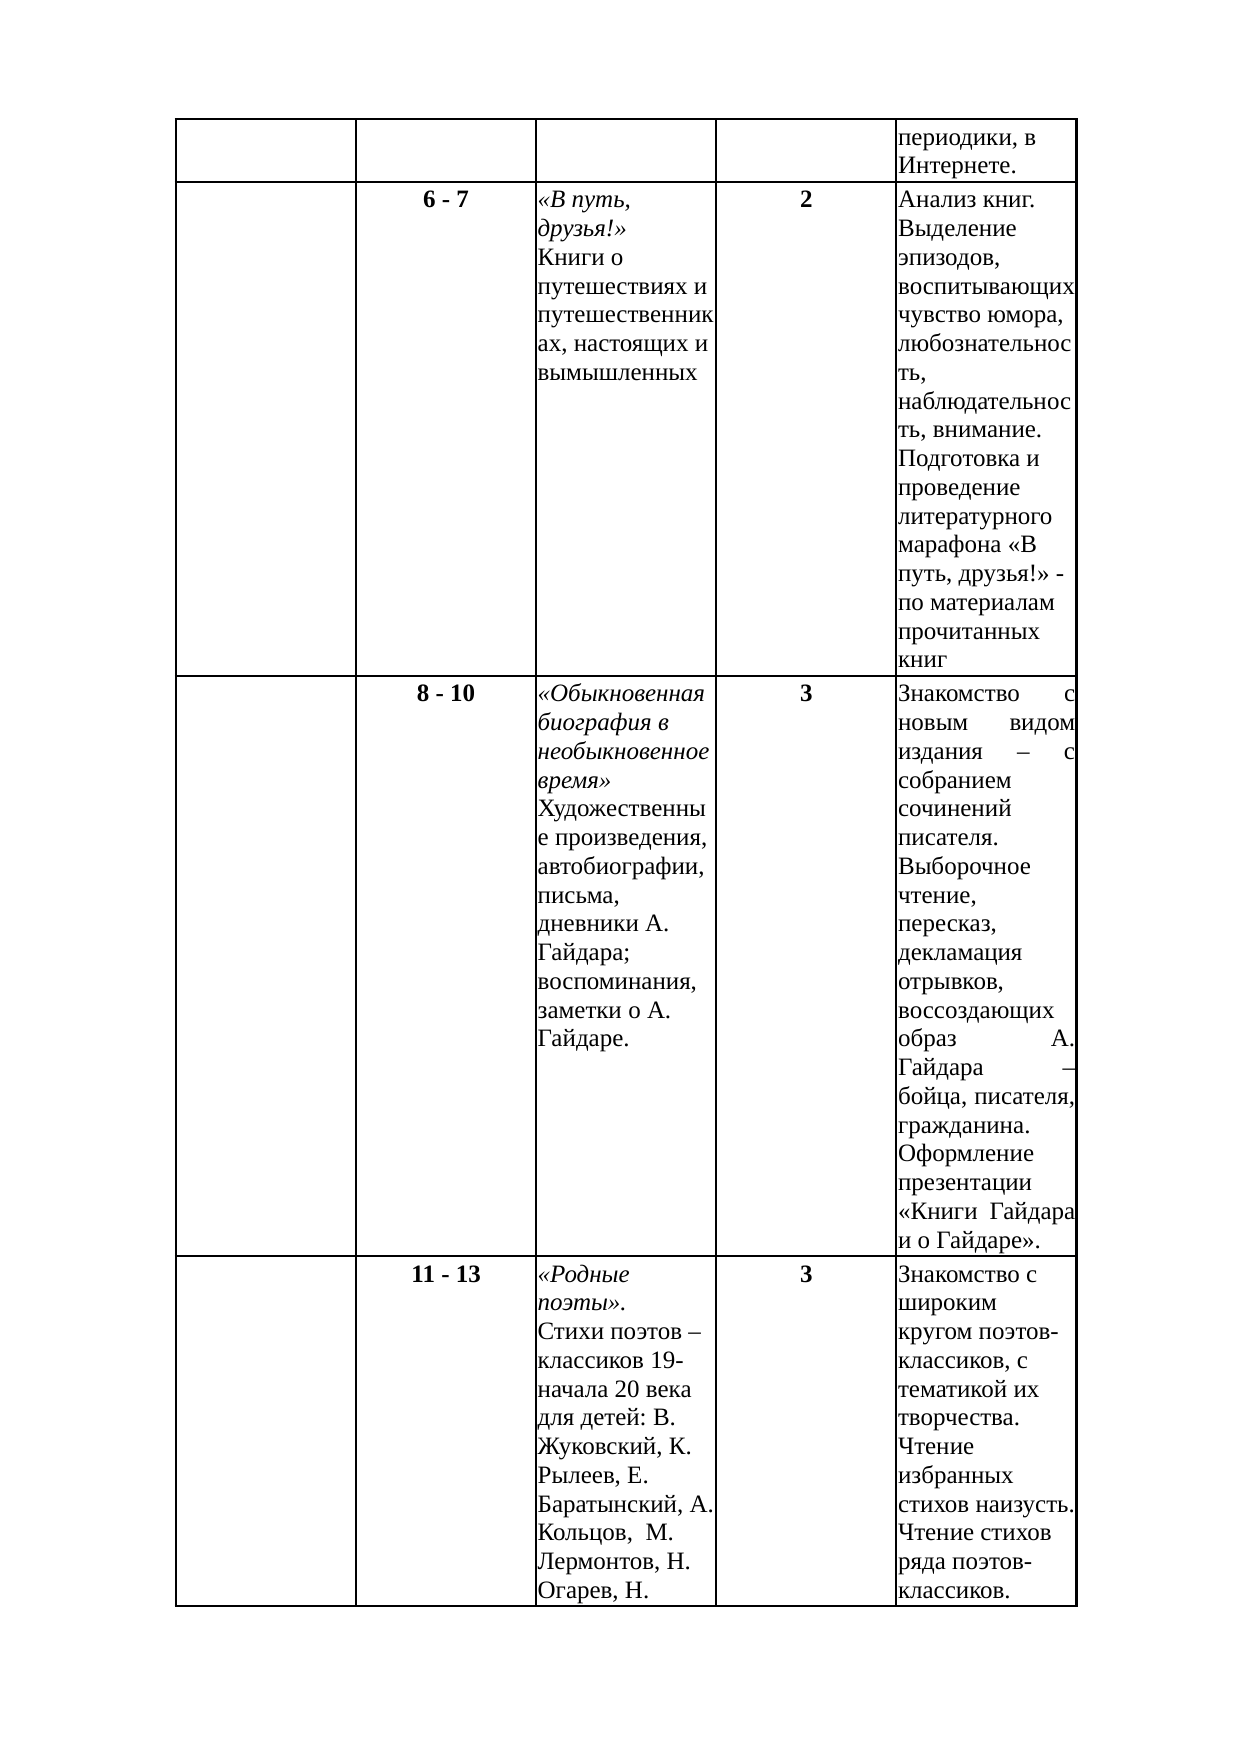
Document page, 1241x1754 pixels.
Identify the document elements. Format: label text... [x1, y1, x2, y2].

table_cell 6 - 7 [357, 183, 535, 675]
table_cell 3 [717, 677, 895, 1255]
table_cell [357, 120, 535, 181]
table_cell 2 [717, 183, 895, 675]
table_cell [177, 677, 355, 1255]
table_cell [177, 120, 355, 181]
table_cell [177, 183, 355, 675]
table_cell «Обыкновенная биография в необыкновенное время» Художественные произведения, автобиографии, письма, дневники А. Гайдара; воспоминания, заметки о А. Гайдаре. [537, 677, 715, 1255]
table_cell [177, 1257, 355, 1605]
table_cell периодики, в Интернете. [897, 120, 1075, 181]
table_cell Знакомство с новым видом издания – с собранием сочинений писателя. Выборочное чтение, пересказ, декламация отрывков, воссоздающих образ А. Гайдара – бойца, писателя, гражданина. Оформление презентации «Книги Гайдара и о Гайдаре». [897, 677, 1075, 1255]
table_cell 11 - 13 [357, 1257, 535, 1605]
table_cell «В путь, друзья!» Книги о путешествиях и путешественниках, настоящих и вымышленных [537, 183, 715, 675]
table_cell Знакомство с широким кругом поэтов-классиков, с тематикой их творчества. Чтение избранных стихов наизусть. Чтение стихов ряда поэтов-классиков. [897, 1257, 1075, 1605]
table_cell [537, 120, 715, 181]
table_cell [717, 120, 895, 181]
table_cell Анализ книг. Выделение эпизодов, воспитывающих чувство юмора, любознательность, наблюдательность, внимание. Подготовка и проведение литературного марафона «В путь, друзья!» - по материалам прочитанных книг [897, 183, 1075, 675]
table_cell «Родные поэты». Стихи поэтов – классиков 19-начала 20 века для детей: В. Жуковский, К. Рылеев, Е. Баратынский, А. Кольцов, М. Лермонтов, Н. Огарев, Н. [537, 1257, 715, 1605]
table_cell 3 [717, 1257, 895, 1605]
table_cell 8 - 10 [357, 677, 535, 1255]
